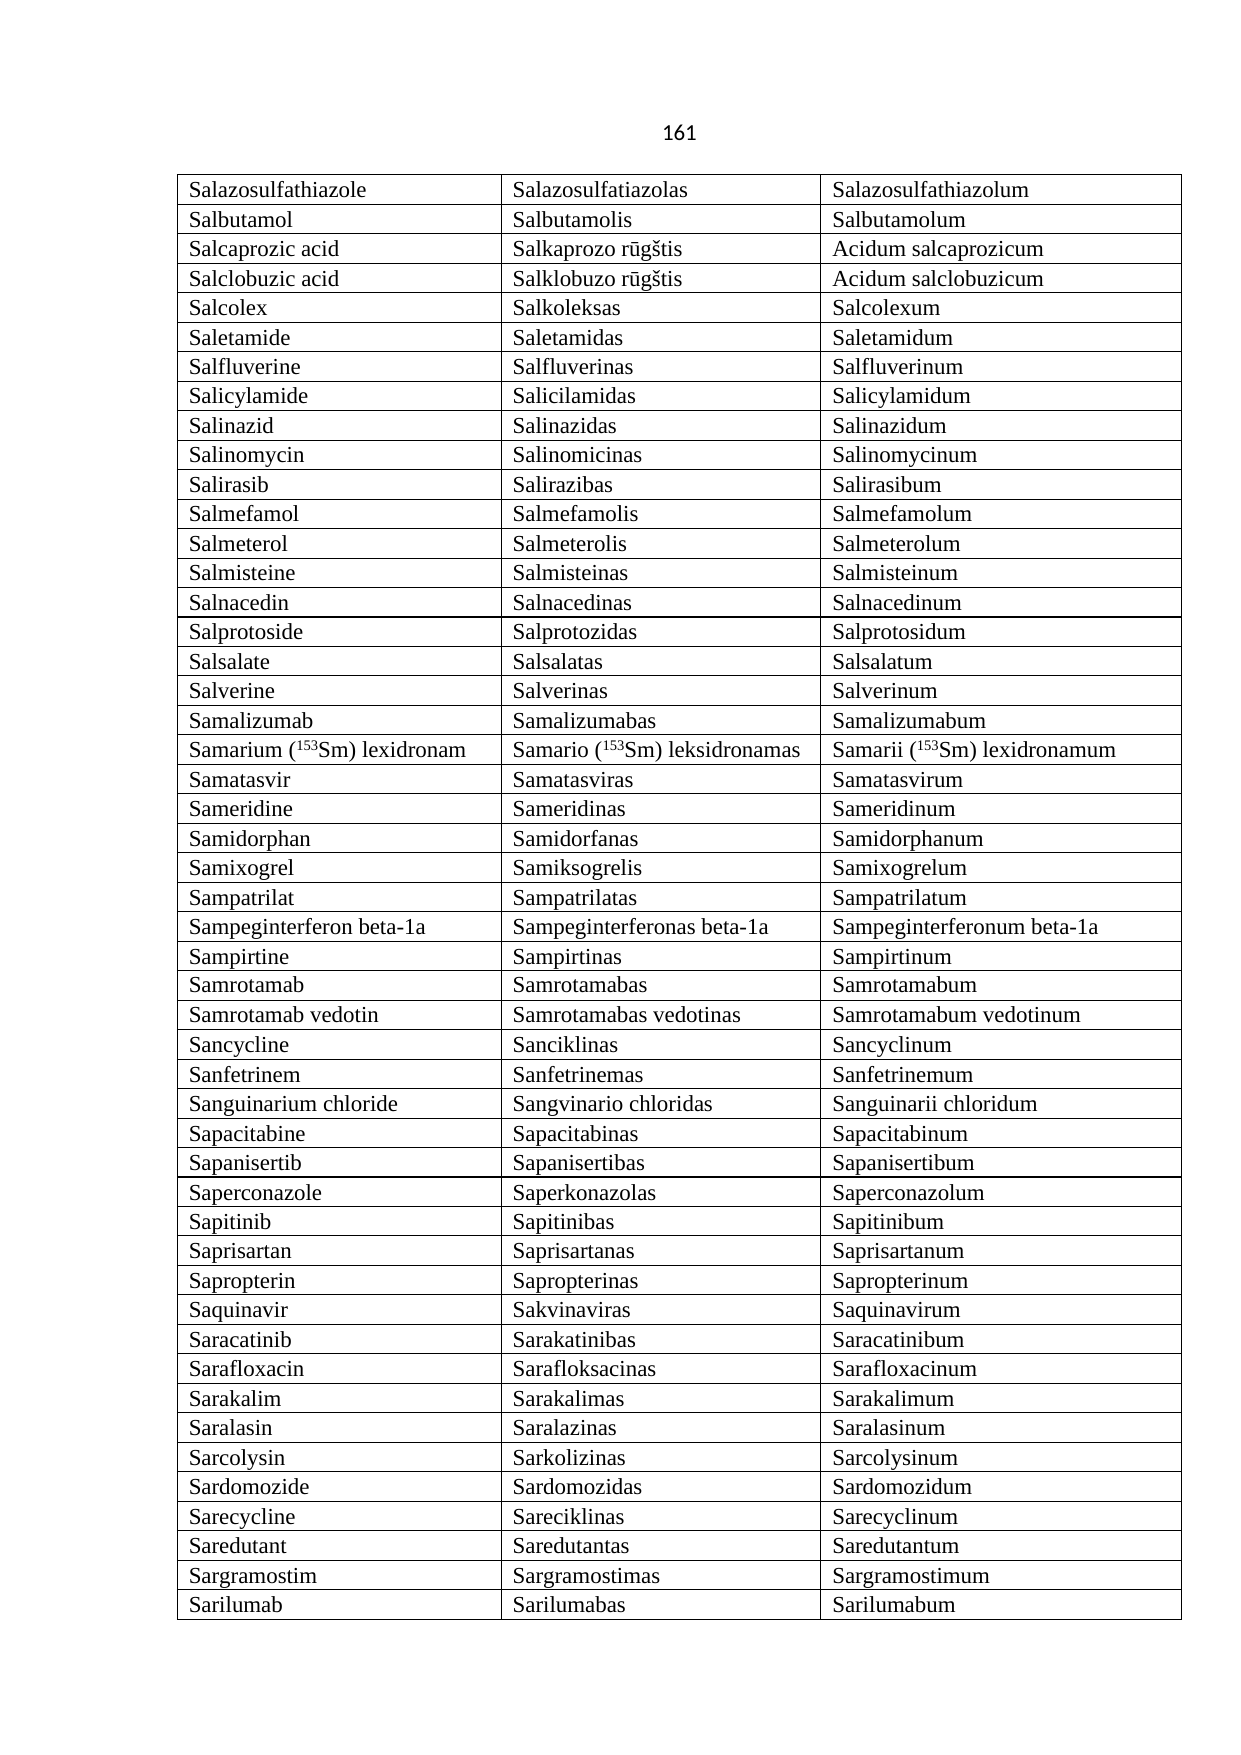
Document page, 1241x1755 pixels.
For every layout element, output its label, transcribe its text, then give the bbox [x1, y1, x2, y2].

table_cell Sampeginterferonas beta-1a [502, 912, 820, 941]
table_cell Sarakalim [178, 1384, 501, 1412]
table_cell Sameridinas [502, 794, 820, 823]
table_cell Salbutamol [178, 205, 501, 233]
table_cell Saralasinum [821, 1413, 1181, 1442]
table_cell Salicylamide [178, 382, 501, 410]
table_cell Sapropterin [178, 1266, 501, 1294]
table_cell Sapanisertib [178, 1148, 501, 1176]
table_cell Samrotamabum [821, 971, 1181, 999]
table_cell Sapacitabine [178, 1119, 501, 1147]
table_cell Saletamidas [502, 323, 820, 351]
table_cell Salinomycin [178, 441, 501, 469]
table_cell Salnacedinas [502, 588, 820, 616]
table_cell Sapitinibas [502, 1207, 820, 1235]
table_cell Samrotamabas vedotinas [502, 1001, 820, 1029]
table_cell Saracatinib [178, 1325, 501, 1353]
table_cell Saletamide [178, 323, 501, 351]
table_cell Salinomicinas [502, 441, 820, 469]
table_cell Sapacitabinas [502, 1119, 820, 1147]
table_cell Salazosulfatiazolas [502, 175, 820, 204]
table_cell Salclobuzic acid [178, 264, 501, 292]
table_cell Samiksogrelis [502, 853, 820, 882]
table_cell Samrotamabas [502, 971, 820, 999]
table_cell Salsalate [178, 647, 501, 675]
table_cell Sanfetrinemum [821, 1060, 1181, 1088]
table_cell Acidum salcaprozicum [821, 234, 1181, 263]
table_cell Salprotosidum [821, 618, 1181, 646]
table_cell Sanguinarii chloridum [821, 1089, 1181, 1117]
table_cell Salinazidum [821, 411, 1181, 439]
table_cell Sarkolizinas [502, 1443, 820, 1471]
table_cell Salfluverinum [821, 352, 1181, 381]
table_cell Saperconazolum [821, 1178, 1181, 1206]
table_cell Salmefamolum [821, 500, 1181, 528]
table_cell Salazosulfathiazolum [821, 175, 1181, 204]
table_cell Sampatrilatas [502, 883, 820, 911]
table_cell Sargramostimas [502, 1561, 820, 1589]
table_cell Sampirtinum [821, 942, 1181, 970]
table_cell Salverinas [502, 676, 820, 705]
table_cell Sampeginterferonum beta-1a [821, 912, 1181, 941]
table_cell Salbutamolis [502, 205, 820, 233]
table_cell Salmisteine [178, 559, 501, 587]
table_cell Sarakalimas [502, 1384, 820, 1412]
table_cell Sardomozidas [502, 1472, 820, 1501]
table_cell Saprisartanas [502, 1236, 820, 1265]
table_cell Saredutant [178, 1531, 501, 1560]
table_cell Samixogrelum [821, 853, 1181, 882]
table_cell Salnacedin [178, 588, 501, 616]
table_cell Salnacedinum [821, 588, 1181, 616]
table_cell Sarilumabas [502, 1590, 820, 1619]
table_cell Sancycline [178, 1030, 501, 1058]
table_cell Salsalatum [821, 647, 1181, 675]
table_cell Salmisteinas [502, 559, 820, 587]
table_cell Salicylamidum [821, 382, 1181, 410]
table_cell Sakvinaviras [502, 1295, 820, 1324]
table_cell Sampeginterferon beta-1a [178, 912, 501, 941]
table_cell Samalizumabas [502, 706, 820, 734]
table_cell Salirasib [178, 470, 501, 498]
table_cell Salsalatas [502, 647, 820, 675]
table_cell Salkoleksas [502, 293, 820, 322]
table_cell Samrotamabum vedotinum [821, 1001, 1181, 1029]
table_cell Saletamidum [821, 323, 1181, 351]
table_cell Sarafloxacin [178, 1354, 501, 1383]
table_cell Sampatrilat [178, 883, 501, 911]
table_cell Samidorphan [178, 824, 501, 852]
table_cell Sapitinib [178, 1207, 501, 1235]
table_cell Samrotamab vedotin [178, 1001, 501, 1029]
table_cell Sanciklinas [502, 1030, 820, 1058]
table_cell Sarakalimum [821, 1384, 1181, 1412]
table_cell Sarafloksacinas [502, 1354, 820, 1383]
table_cell Sareciklinas [502, 1502, 820, 1530]
table_cell Salinomycinum [821, 441, 1181, 469]
table_cell Samalizumab [178, 706, 501, 734]
table_cell Sanguinarium chloride [178, 1089, 501, 1117]
table_cell Salirazibas [502, 470, 820, 498]
table_cell Sampirtine [178, 942, 501, 970]
table_cell Salazosulfathiazole [178, 175, 501, 204]
table_cell Salicilamidas [502, 382, 820, 410]
table_cell Sangvinario chloridas [502, 1089, 820, 1117]
table_cell Saperkonazolas [502, 1178, 820, 1206]
table_cell Saredutantas [502, 1531, 820, 1560]
table_cell Salklobuzo rūgštis [502, 264, 820, 292]
table_cell Samidorphanum [821, 824, 1181, 852]
table_cell Samalizumabum [821, 706, 1181, 734]
table_cell Samatasvir [178, 765, 501, 793]
table_cell Sapropterinas [502, 1266, 820, 1294]
table_cell Salinazid [178, 411, 501, 439]
table_cell Salverinum [821, 676, 1181, 705]
table_cell Sampatrilatum [821, 883, 1181, 911]
table_cell Sapitinibum [821, 1207, 1181, 1235]
table_cell Saquinavirum [821, 1295, 1181, 1324]
table_cell Salmefamol [178, 500, 501, 528]
table_cell Salinazidas [502, 411, 820, 439]
table_cell Sargramostimum [821, 1561, 1181, 1589]
table_cell Salfluverinas [502, 352, 820, 381]
table_cell Sardomozide [178, 1472, 501, 1501]
table_cell Sameridinum [821, 794, 1181, 823]
table_cell Salprotoside [178, 618, 501, 646]
table_cell Sampirtinas [502, 942, 820, 970]
table_cell Samarium (153Sm) lexidronam [178, 735, 501, 764]
table_cell Sarecycline [178, 1502, 501, 1530]
table_cell Saralazinas [502, 1413, 820, 1442]
table_cell Salmisteinum [821, 559, 1181, 587]
table_cell Sarilumab [178, 1590, 501, 1619]
table_cell Saquinavir [178, 1295, 501, 1324]
table_cell Sapanisertibas [502, 1148, 820, 1176]
table_cell Sapacitabinum [821, 1119, 1181, 1147]
table_cell Salmeterolum [821, 529, 1181, 557]
table_cell Salcaprozic acid [178, 234, 501, 263]
table_cell Sanfetrinemas [502, 1060, 820, 1088]
table_cell Sancyclinum [821, 1030, 1181, 1058]
table_cell Sarecyclinum [821, 1502, 1181, 1530]
table_cell Salcolex [178, 293, 501, 322]
table_cell Salmeterolis [502, 529, 820, 557]
table_cell Sardomozidum [821, 1472, 1181, 1501]
table_cell Salverine [178, 676, 501, 705]
table_cell Saperconazole [178, 1178, 501, 1206]
table_cell Saralasin [178, 1413, 501, 1442]
table_cell Salcolexum [821, 293, 1181, 322]
table_cell Saprisartanum [821, 1236, 1181, 1265]
table_cell Sarilumabum [821, 1590, 1181, 1619]
table_cell Salprotozidas [502, 618, 820, 646]
table_cell Saredutantum [821, 1531, 1181, 1560]
table_cell Sapropterinum [821, 1266, 1181, 1294]
table_cell Sargramostim [178, 1561, 501, 1589]
table_cell Sarakatinibas [502, 1325, 820, 1353]
table_cell Sanfetrinem [178, 1060, 501, 1088]
table_cell Samarii (153Sm) lexidronamum [821, 735, 1181, 764]
table_cell Acidum salclobuzicum [821, 264, 1181, 292]
table_cell Sarcolysin [178, 1443, 501, 1471]
table_cell Sameridine [178, 794, 501, 823]
table_cell Samrotamab [178, 971, 501, 999]
table_cell Samatasviras [502, 765, 820, 793]
table_cell Sarafloxacinum [821, 1354, 1181, 1383]
table_cell Salmefamolis [502, 500, 820, 528]
table_cell Salkaprozo rūgštis [502, 234, 820, 263]
table_cell Sarcolysinum [821, 1443, 1181, 1471]
table_cell Saracatinibum [821, 1325, 1181, 1353]
table_cell Salbutamolum [821, 205, 1181, 233]
table_cell Saprisartan [178, 1236, 501, 1265]
table_cell Salirasibum [821, 470, 1181, 498]
table_cell Samidorfanas [502, 824, 820, 852]
table_cell Salfluverine [178, 352, 501, 381]
table_cell Samario (153Sm) leksidronamas [502, 735, 820, 764]
table_cell Salmeterol [178, 529, 501, 557]
table_cell Samixogrel [178, 853, 501, 882]
table_cell Samatasvirum [821, 765, 1181, 793]
table_cell Sapanisertibum [821, 1148, 1181, 1176]
